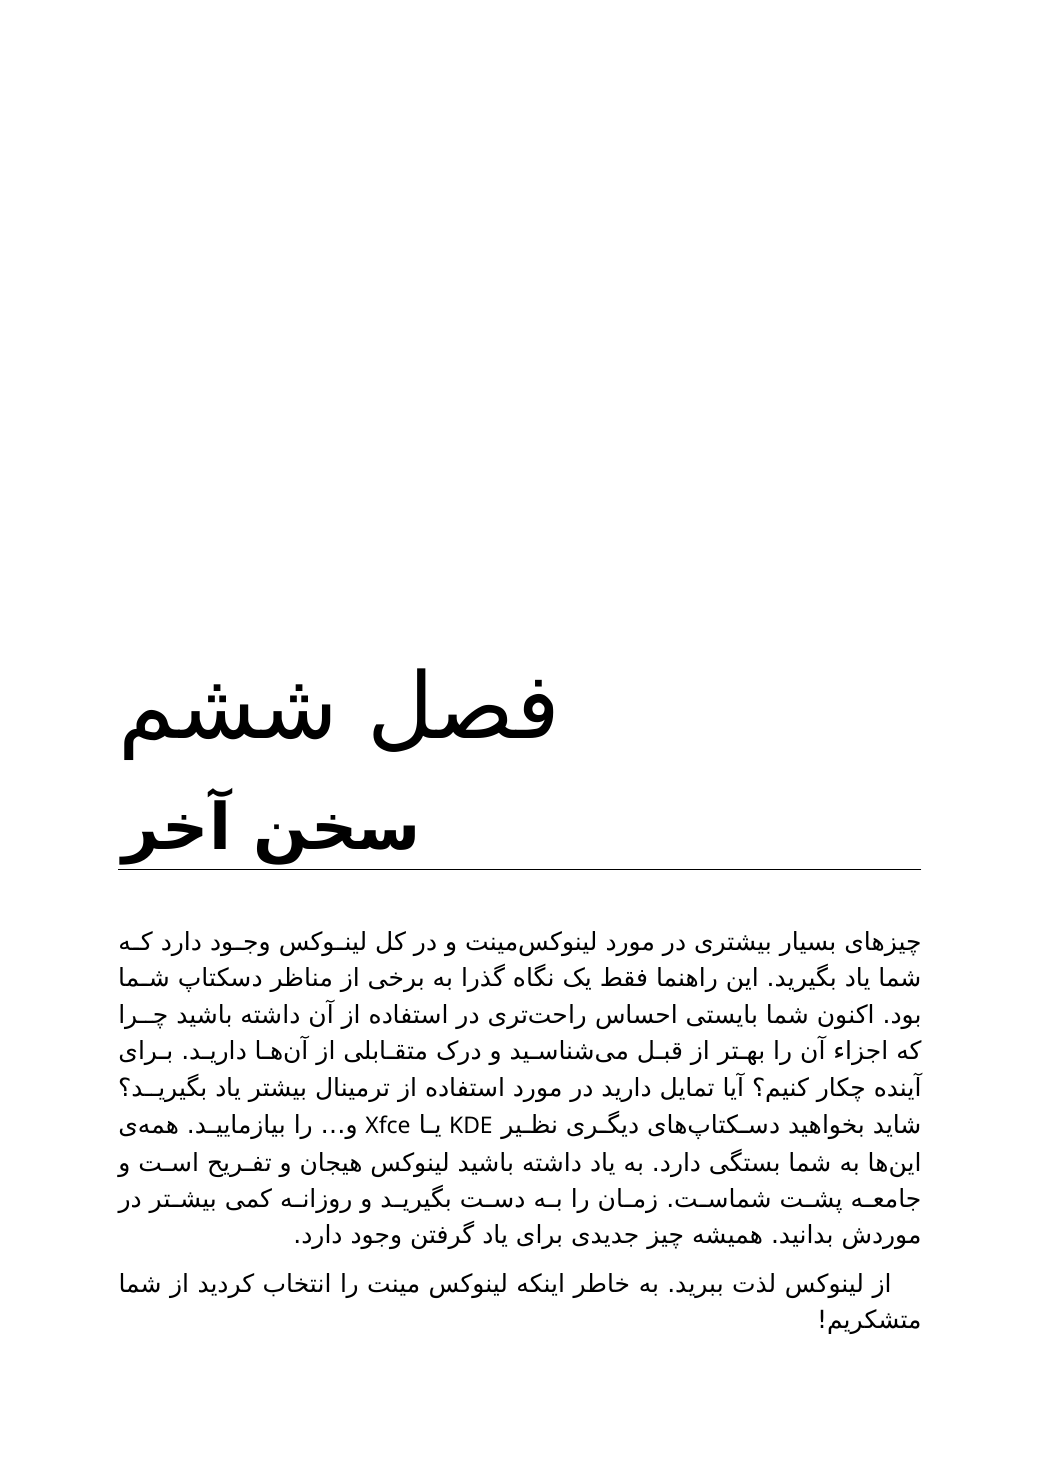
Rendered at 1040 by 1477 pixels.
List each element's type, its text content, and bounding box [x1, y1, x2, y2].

text از لینوکس لذت ببرید. به خاطر اینکه لینوکس مینت را انتخاب کردید از شما متشکریم! [118, 1269, 921, 1335]
text فصل ششم [118, 653, 921, 759]
subtitle سخن آخر [118, 785, 921, 869]
text چیزهای بسیار بیشتری در مورد لینوکس‌مینت و در کل لینوکس وجود دارد که شما یاد بگیرید. این راهنما فقط یک نگاه گذرا به برخی از مناظر دسکتاپ شما بود. اکنون شما بایستی احساس راحت‌تری در استفاده از آن داشته باشید چرا که اجزاء آن را بهتر از قبل می‌شناسید و درک متقابلی از آن‌ها دارید. برای آینده چکار کنیم؟ آیا تمایل دارید در مورد استفاده از ترمینال بیشتر یاد بگیرید؟ شاید بخواهید دسکتاپ‌های دیگری نظیر KDE یا Xfce و… را بیازمایید. همه‌ی این‌ها به شما بستگی دارد. به یاد داشته باشید لینوکس هیجان و تفریح است و جامعه پشت شماست. زمان را به دست بگیرید و روزانه کمی بیشتر در موردش بدانید. همیشه چیز جدیدی برای یاد گرفتن وجود دارد. [118, 927, 921, 1250]
